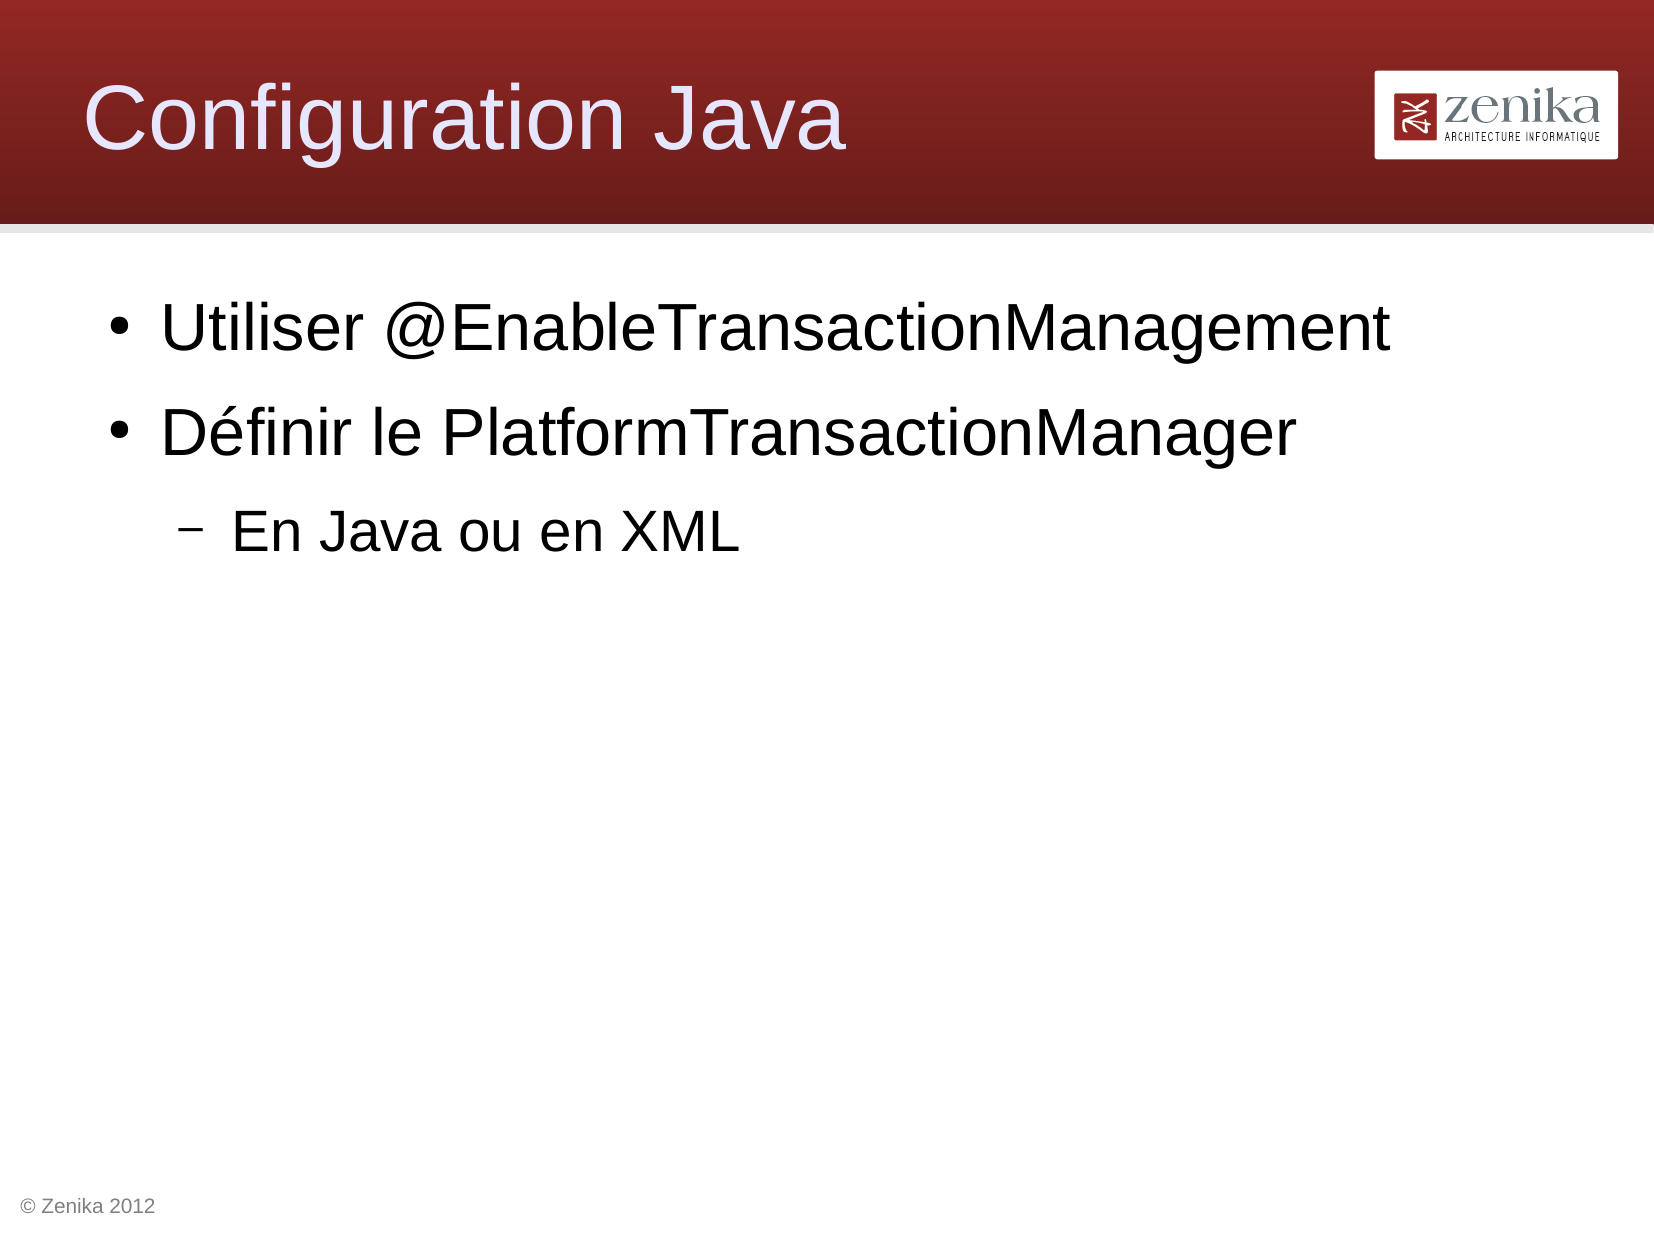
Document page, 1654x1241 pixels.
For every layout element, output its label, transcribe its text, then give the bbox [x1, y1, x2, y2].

list Utiliser @EnableTransactionManagement Définir le PlatformTransactionManager En Java ou en XML [90, 290, 1546, 1010]
picture [1571, 82, 1600, 149]
title Configuration Java [82, 13, 1571, 222]
